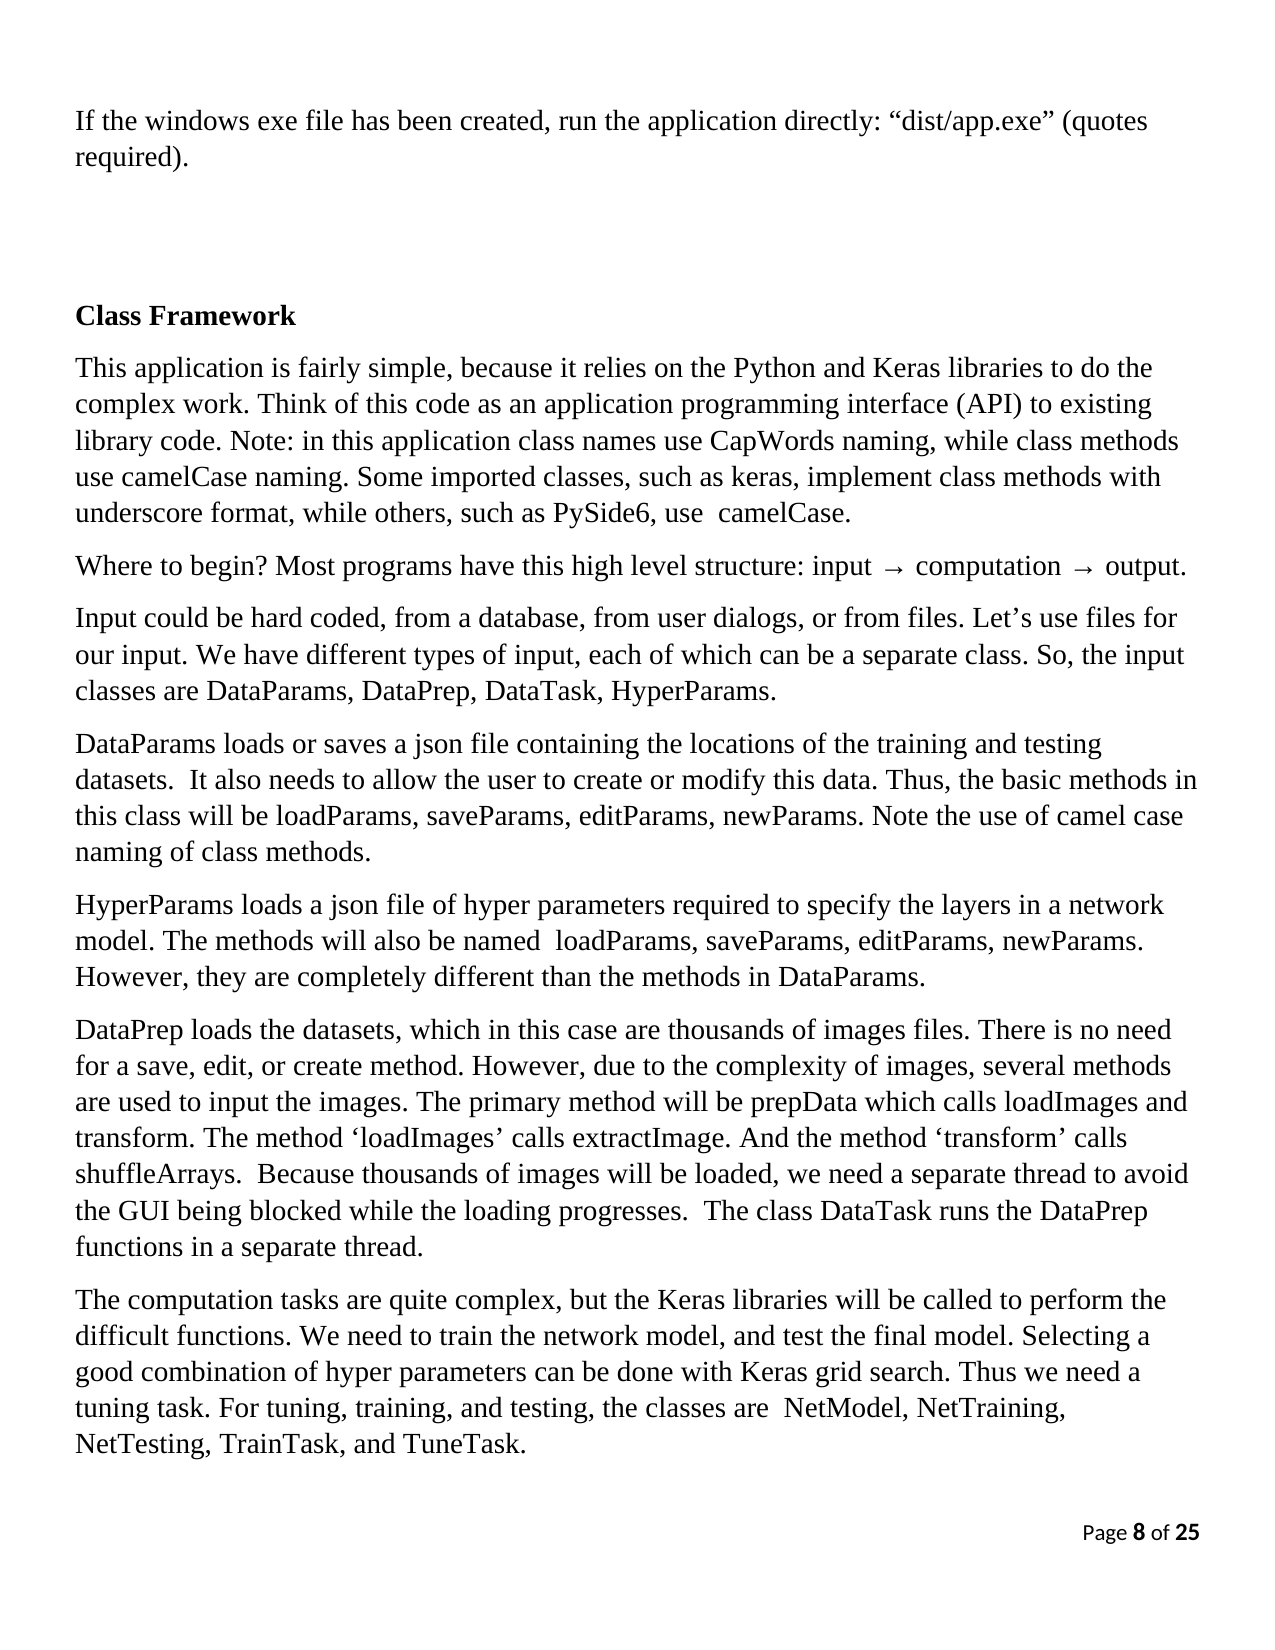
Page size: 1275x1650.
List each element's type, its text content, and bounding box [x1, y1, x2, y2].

text Input could be hard coded, from a database, from user dialogs, or from files. Let’s use files for our input. We have different types of input, each of which can be a separate class. So, the input classes are DataParams, DataPrep, DataTask, HyperParams. [75, 601, 1200, 706]
text Class Framework [75, 298, 1200, 331]
text This application is fairly simple, because it relies on the Python and Keras libraries to do the complex work. Think of this code as an application programming interface (API) to existing library code. Note: in this application class names use CapWords naming, while class methods use camelCase naming. Some imported classes, such as keras, implement class methods with underscore format, while others, such as PySide6, use camelCase. [75, 350, 1200, 528]
text HyperParams loads a json file of hyper parameters required to specify the layers in a network model. The methods will also be named loadParams, saveParams, editParams, newParams. However, they are completely different than the methods in DataParams. [75, 887, 1200, 993]
text If the windows exe file has been created, run the application directly: “dist/app.exe” (quotes required). [75, 103, 1200, 173]
text The computation tasks are quite complex, but the Keras libraries will be called to perform the difficult functions. We need to train the network model, and test the final model. Selecting a good combination of hyper parameters can be done with Keras grid search. Thus we need a tuning task. For tuning, training, and testing, the classes are NetModel, NetTraining, NetTesting, TrainTask, and TuneTask. [75, 1282, 1200, 1460]
text Where to begin? Most programs have this high level structure: input → computation → output. [75, 548, 1200, 581]
text DataParams loads or saves a json file containing the locations of the training and testing datasets. It also needs to allow the user to create or modify this data. Thus, the basic methods in this class will be loadParams, saveParams, editParams, newParams. Note the use of camel case naming of class methods. [75, 726, 1200, 868]
text DataPrep loads the datasets, which in this case are thousands of images files. There is no need for a save, edit, or create method. However, due to the complexity of images, several methods are used to input the images. The primary method will be prepData which calls loadImages and transform. The method ‘loadImages’ calls extractImage. And the method ‘transform’ calls shuffleArrays. Because thousands of images will be loaded, we need a separate thread to avoid the GUI being blocked while the loading progresses. The class DataTask runs the DataPrep functions in a separate thread. [75, 1012, 1200, 1262]
